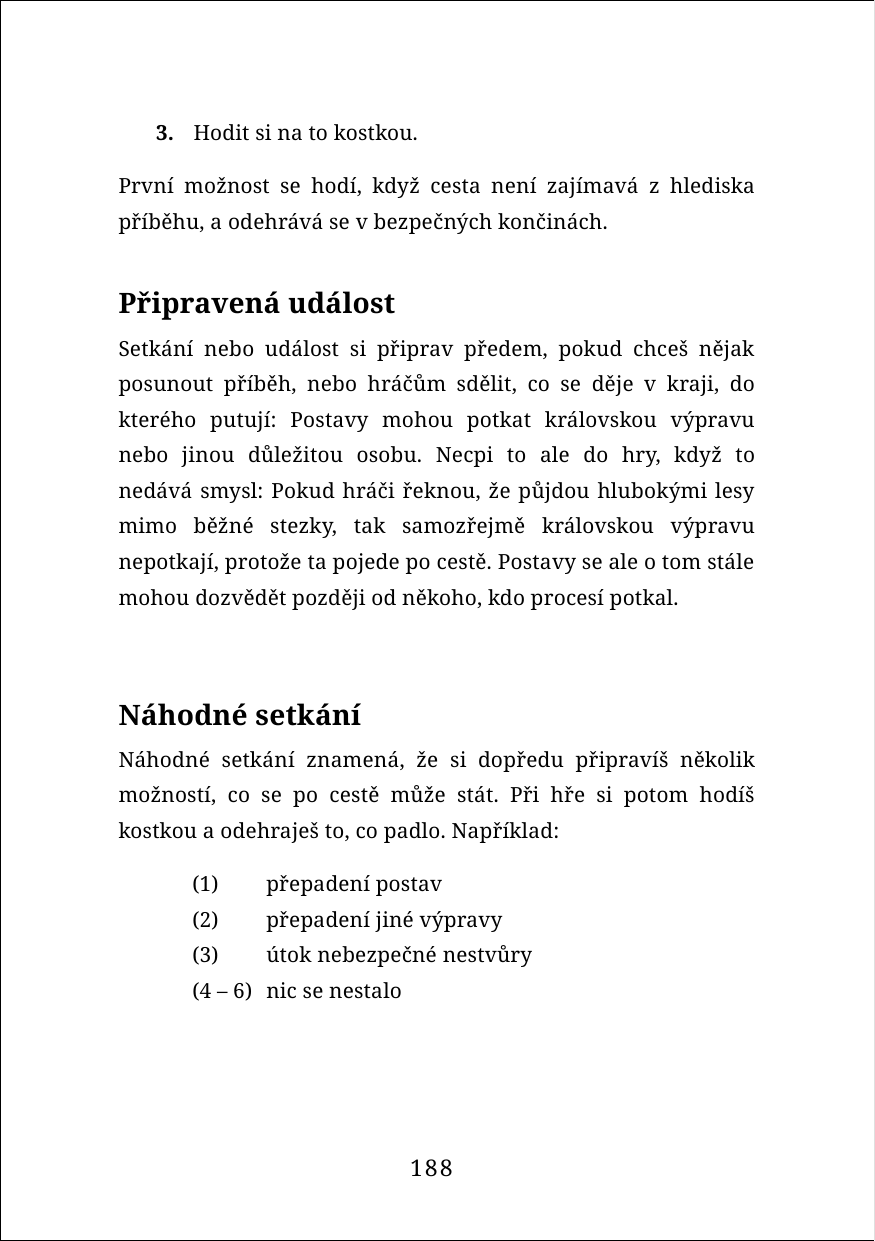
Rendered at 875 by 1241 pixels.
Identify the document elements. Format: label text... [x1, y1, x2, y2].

subtitle Připravená událost [118, 284, 756, 322]
text První možnost se hodí, když cesta není zajímavá z hlediska příběhu, a odehrává se v bezpečných končinách. [118, 171, 756, 235]
text Setkání nebo událost si připrav předem, pokud chceš nějak posunout příběh, nebo hráčům sdělit, co se děje v kraji, do kterého putují: Postavy mohou potkat královskou výpravu nebo jinou důležitou osobu. Necpi to ale do hry, když to nedává smysl: Pokud hráči řeknou, že půjdou hlubokými lesy mimo běžné stezky, tak samozřejmě královskou výpravu nepotkají, protože ta pojede po cestě. Postavy se ale o tom stále mohou dozvědět později od někoho, kdo procesí potkal. [118, 334, 756, 647]
text (1) přepadení postav (2) přepadení jiné výpravy (3) útok nebezpečné nestvůry (4 – 6) nic se nestalo [192, 869, 756, 1004]
text Náhodné setkání znamená, že si dopředu připravíš několik možností, co se po cestě může stát. Při hře si potom hodíš kostkou a odehraješ to, co padlo. Například: [118, 745, 756, 844]
subtitle Náhodné setkání [118, 695, 756, 733]
list Hodit si na to kostkou. [156, 118, 756, 147]
